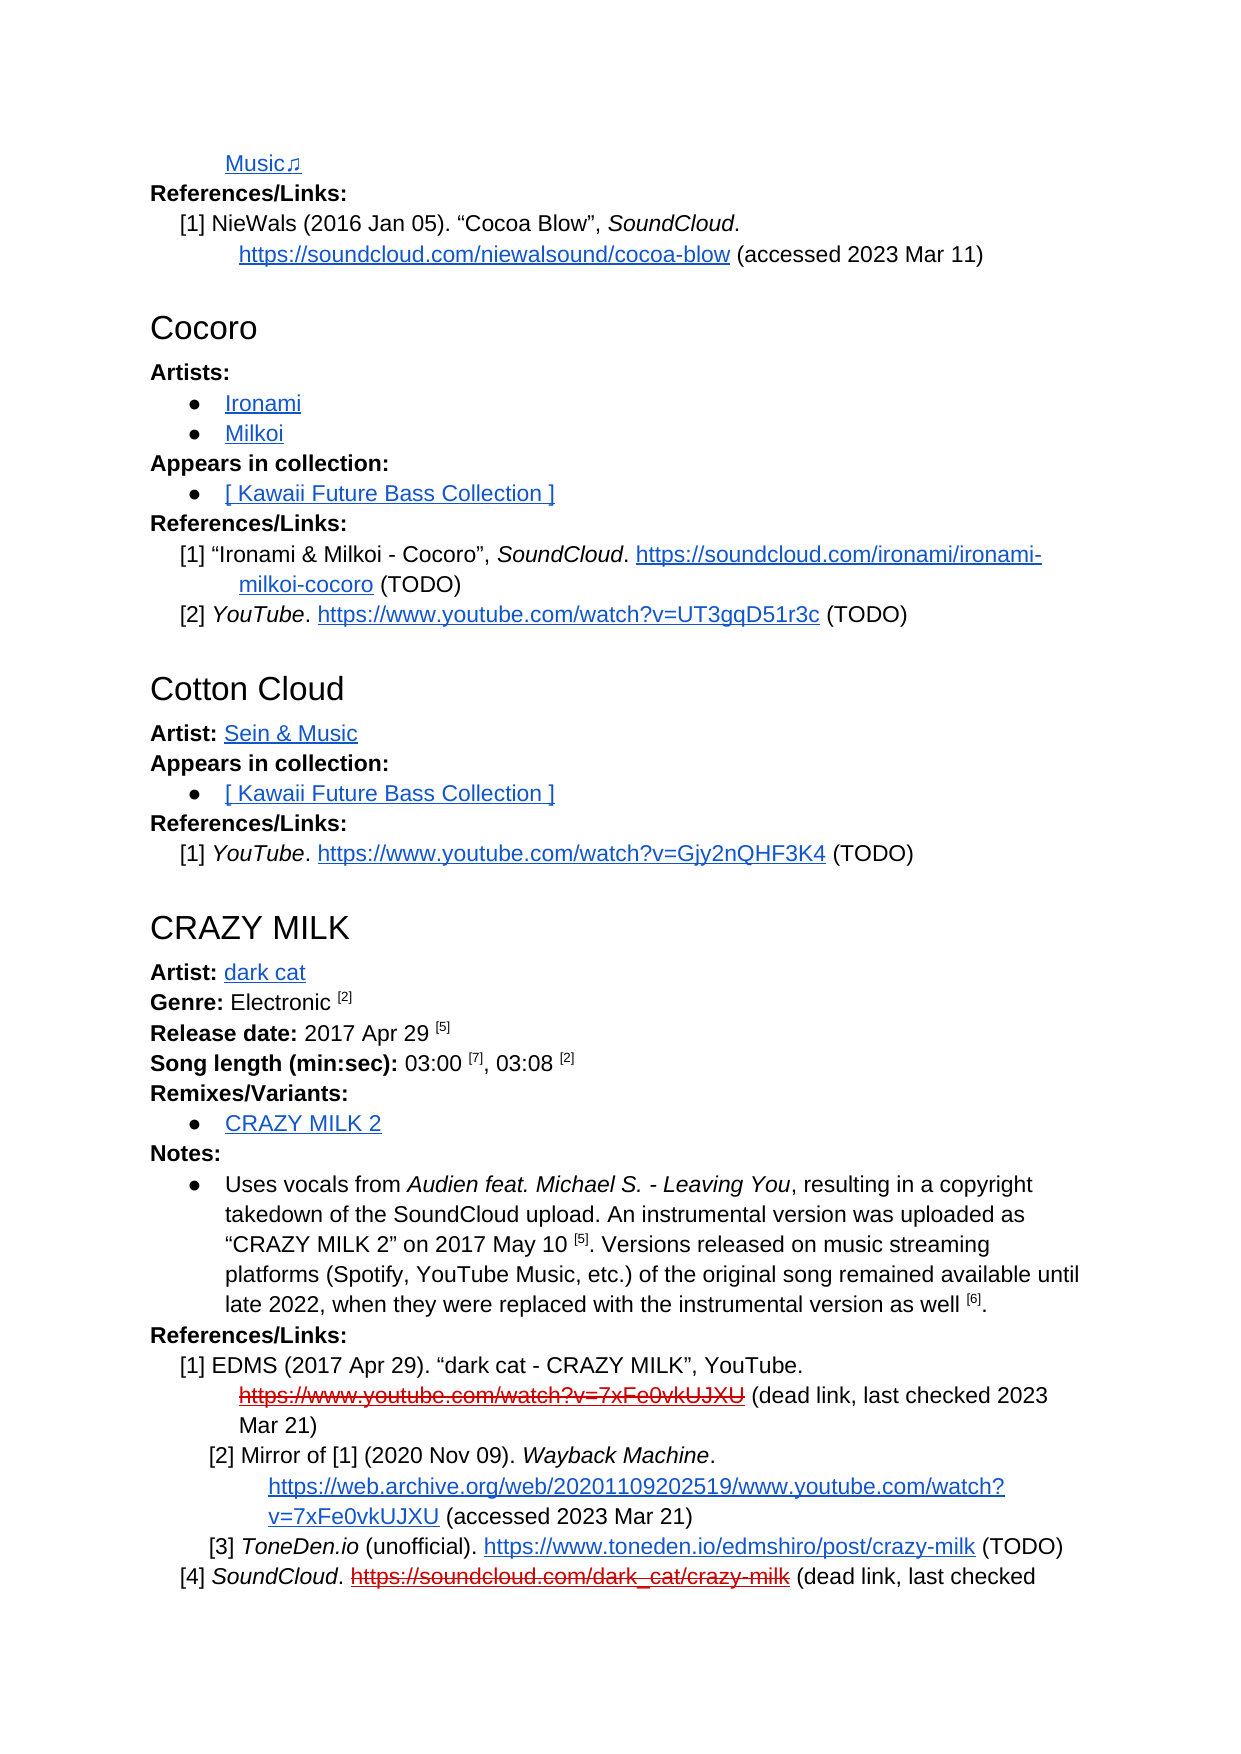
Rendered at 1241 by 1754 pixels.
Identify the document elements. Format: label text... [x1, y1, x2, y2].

text References/Links: [150, 810, 1090, 837]
text Remixes/Variants: [150, 1080, 1090, 1106]
text Artists: [150, 359, 1090, 386]
text [1] “Ironami & Milkoi - Cocoro”, SoundCloud. https://soundcloud.com/ironami/ironami-milkoi-cocoro (TODO) [179, 541, 1090, 597]
list Uses vocals from Audien feat. Michael S. - Leaving You, resulting in a copyright takedown of the SoundCloud upload. An instrumental version was uploaded as “CRAZY MILK 2” on 2017 May 10 [5]. Versions released on music streaming platforms (Spotify, YouTube Music, etc.) of the original song remained available until late 2022, when they were replaced with the instrumental version as well [6]. [187, 1171, 1090, 1318]
subtitle Cotton Cloud [150, 669, 1090, 707]
list [ Kawaii Future Bass Collection ] [187, 780, 1090, 806]
text Notes: [150, 1140, 1090, 1167]
text [4] SoundCloud. https://soundcloud.com/dark_cat/crazy-milk (dead link, last checked [179, 1563, 1090, 1589]
text [1] NieWals (2016 Jan 05). “Cocoa Blow”, SoundCloud. https://soundcloud.com/niewalsound/cocoa-blow (accessed 2023 Mar 11) [179, 210, 1090, 267]
text [1] YouTube. https://www.youtube.com/watch?v=Gjy2nQHF3K4 (TODO) [179, 840, 1090, 867]
text References/Links: [150, 180, 1090, 207]
list [ Kawaii Future Bass Collection ] [187, 480, 1090, 506]
text References/Links: [150, 510, 1090, 537]
text [2] YouTube. https://www.youtube.com/watch?v=UT3gqD51r3c (TODO) [179, 601, 1090, 627]
text Genre: Electronic [2] [150, 989, 1090, 1016]
list Music♫ [187, 150, 1090, 176]
text [1] EDMS (2017 Apr 29). “dark cat - CRAZY MILK”, YouTube. https://www.youtube.com/watch?v=7xFe0vkUJXU (dead link, last checked 2023 Mar 21) [179, 1352, 1090, 1438]
text References/Links: [150, 1322, 1090, 1348]
subtitle Cocoro [150, 308, 1090, 347]
text Artist: Sein & Music [150, 719, 1090, 746]
list Milkoi [187, 420, 1090, 446]
text Appears in collection: [150, 750, 1090, 776]
text Appears in collection: [150, 450, 1090, 476]
text [2] Mirror of [1] (2020 Nov 09). Wayback Machine. https://web.archive.org/web/20201109202519/www.youtube.com/watch?v=7xFe0vkUJXU (accessed 2023 Mar 21) [209, 1442, 1090, 1529]
text Release date: 2017 Apr 29 [5] [150, 1019, 1090, 1046]
text [3] ToneDen.io (unofficial). https://www.toneden.io/edmshiro/post/crazy-milk (TODO) [209, 1533, 1090, 1559]
text Artist: dark cat [150, 959, 1090, 985]
list Ironami [187, 389, 1090, 416]
text Song length (min:sec): 03:00 [7], 03:08 [2] [150, 1050, 1090, 1076]
list CRAZY MILK 2 [187, 1110, 1090, 1136]
subtitle CRAZY MILK [150, 908, 1090, 947]
